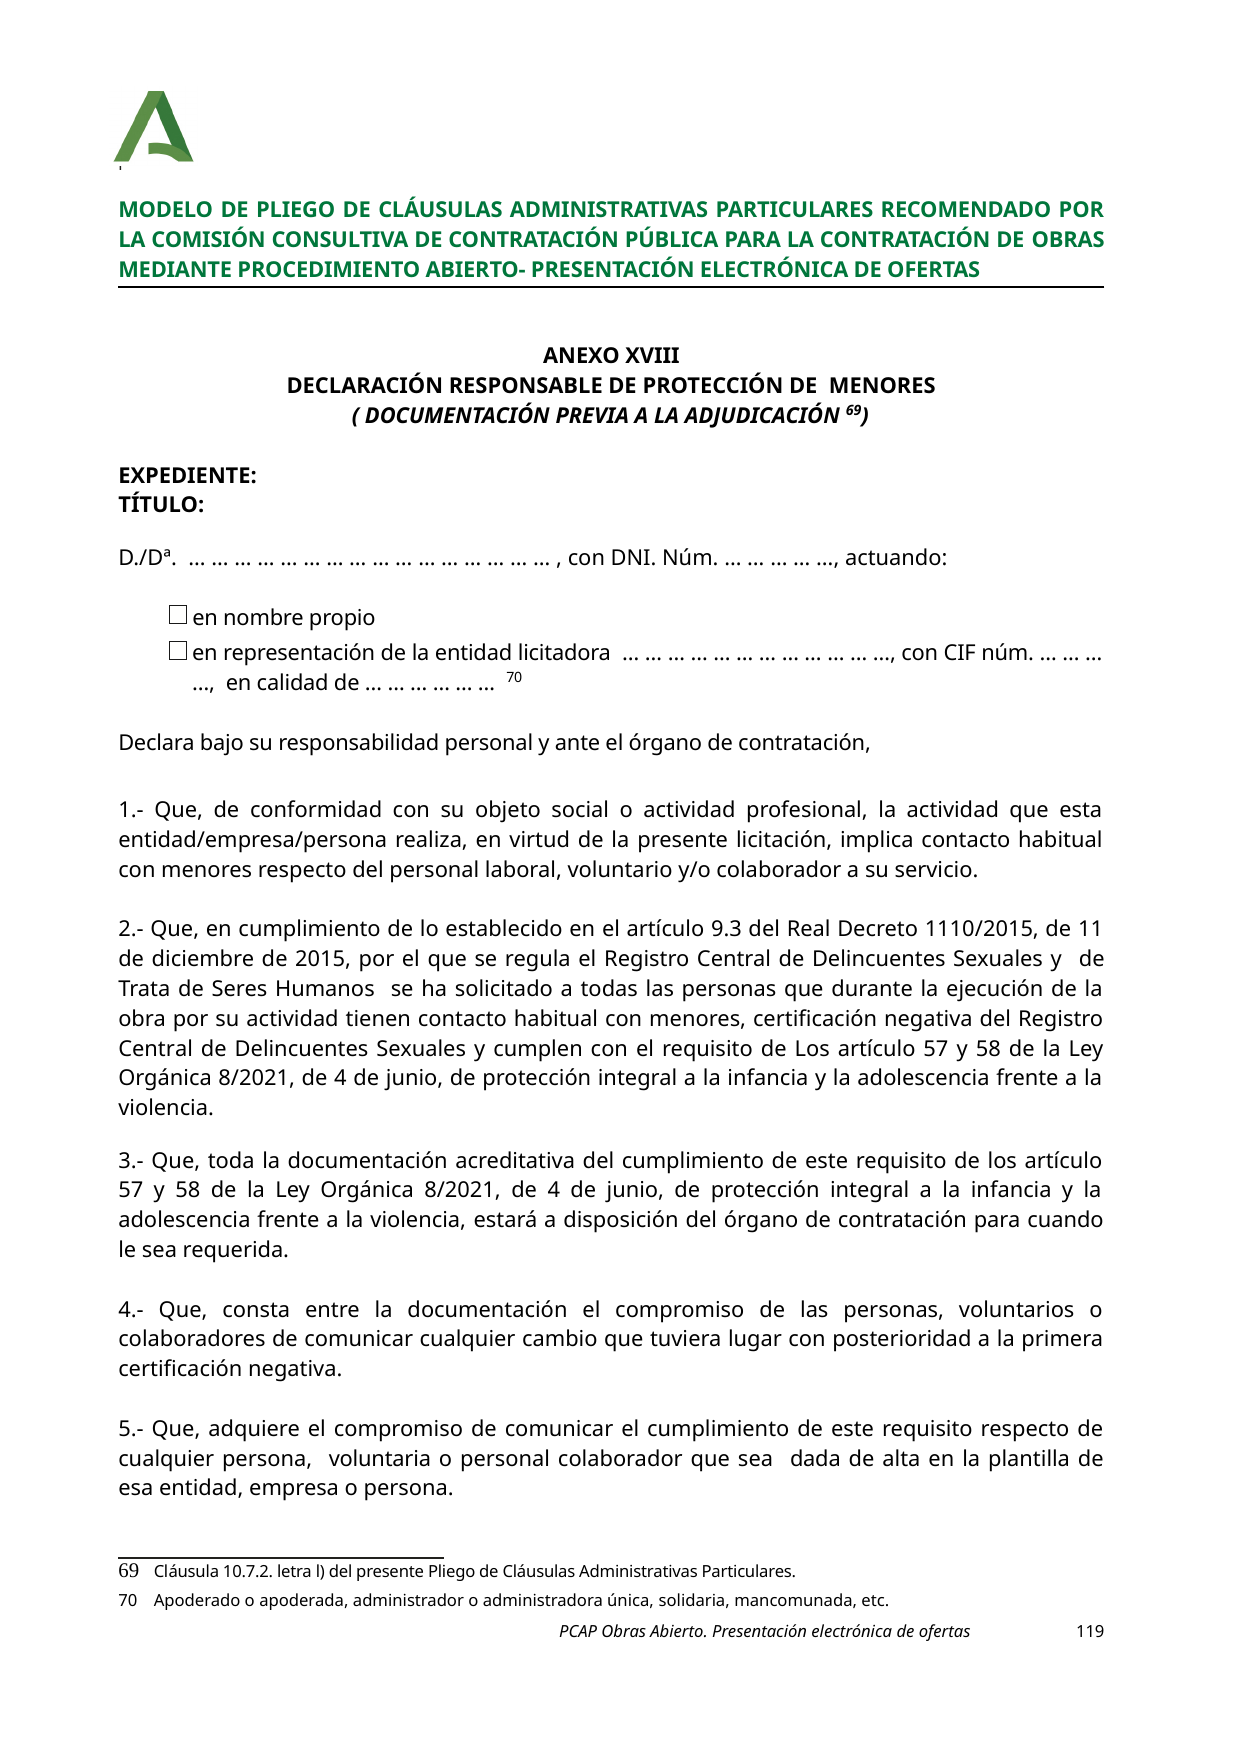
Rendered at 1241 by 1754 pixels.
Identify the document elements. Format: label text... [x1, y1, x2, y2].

text D./Dª. … … … … … … … … … … … … … … … … , con DNI. Núm. … … … … …, actuando: [118, 542, 1104, 572]
text TÍTULO: [118, 489, 1104, 519]
text EXPEDIENTE: [118, 460, 1104, 489]
text 1.- Que, de conformidad con su objeto social o actividad profesional, la actividad que esta entidad/empresa/persona realiza, en virtud de la presente licitación, implica contacto habitual con menores respecto del personal laboral, voluntario y/o colaborador a su servicio. [118, 794, 1104, 883]
text Declara bajo su responsabilidad personal y ante el órgano de contratación, [118, 727, 1104, 757]
text Cláusula 10.7.2. letra l) del presente Pliego de Cláusulas Administrativas Particulares. [118, 1558, 1104, 1582]
text 3.- Que, toda la documentación acreditativa del cumplimiento de este requisito de los artículo 57 y 58 de la Ley Orgánica 8/2021, de 4 de junio, de protección integral a la infancia y la adolescencia frente a la violencia, estará a disposición del órgano de contratación para cuando le sea requerida. [118, 1144, 1104, 1264]
text ANEXO XVIII [118, 341, 1104, 370]
text MODELO DE PLIEGO DE CLÁUSULAS ADMINISTRATIVAS PARTICULARES RECOMENDADO POR LA COMISIÓN CONSULTIVA DE CONTRATACIÓN PÚBLICA PARA LA CONTRATACIÓN DE OBRAS MEDIANTE PROCEDIMIENTO ABIERTO- PRESENTACIÓN ELECTRÓNICA DE OFERTAS [118, 194, 1104, 286]
text ( DOCUMENTACIÓN PREVIA A LA ADJUDICACIÓN ) [118, 400, 1104, 430]
picture [109, 86, 198, 166]
text en nombre propio [192, 602, 1104, 631]
text 5.- Que, adquiere el compromiso de comunicar el cumplimiento de este requisito respecto de cualquier persona, voluntaria o personal colaborador que sea dada de alta en la plantilla de esa entidad, empresa o persona. [118, 1413, 1104, 1502]
text en representación de la entidad licitadora … … … … … … … … … … … …, con CIF núm. … … … …, en calidad de … … … … … … [192, 637, 1104, 697]
text 4.- Que, consta entre la documentación el compromiso de las personas, voluntarios o colaboradores de comunicar cualquier cambio que tuviera lugar con posterioridad a la primera certificación negativa. [118, 1293, 1104, 1383]
text 2.- Que, en cumplimiento de lo establecido en el artículo 9.3 del Real Decreto 1110/2015, de 11 de diciembre de 2015, por el que se regula el Registro Central de Delincuentes Sexuales y de Trata de Seres Humanos se ha solicitado a todas las personas que durante la ejecución de la obra por su actividad tienen contacto habitual con menores, certificación negativa del Registro Central de Delincuentes Sexuales y cumplen con el requisito de Los artículo 57 y 58 de la Ley Orgánica 8/2021, de 4 de junio, de protección integral a la infancia y la adolescencia frente a la violencia. [118, 913, 1104, 1122]
text Apoderado o apoderada, administrador o administradora única, solidaria, mancomunada, etc. [118, 1588, 1104, 1611]
text DECLARACIÓN RESPONSABLE DE PROTECCIÓN DE MENORES [118, 370, 1104, 400]
